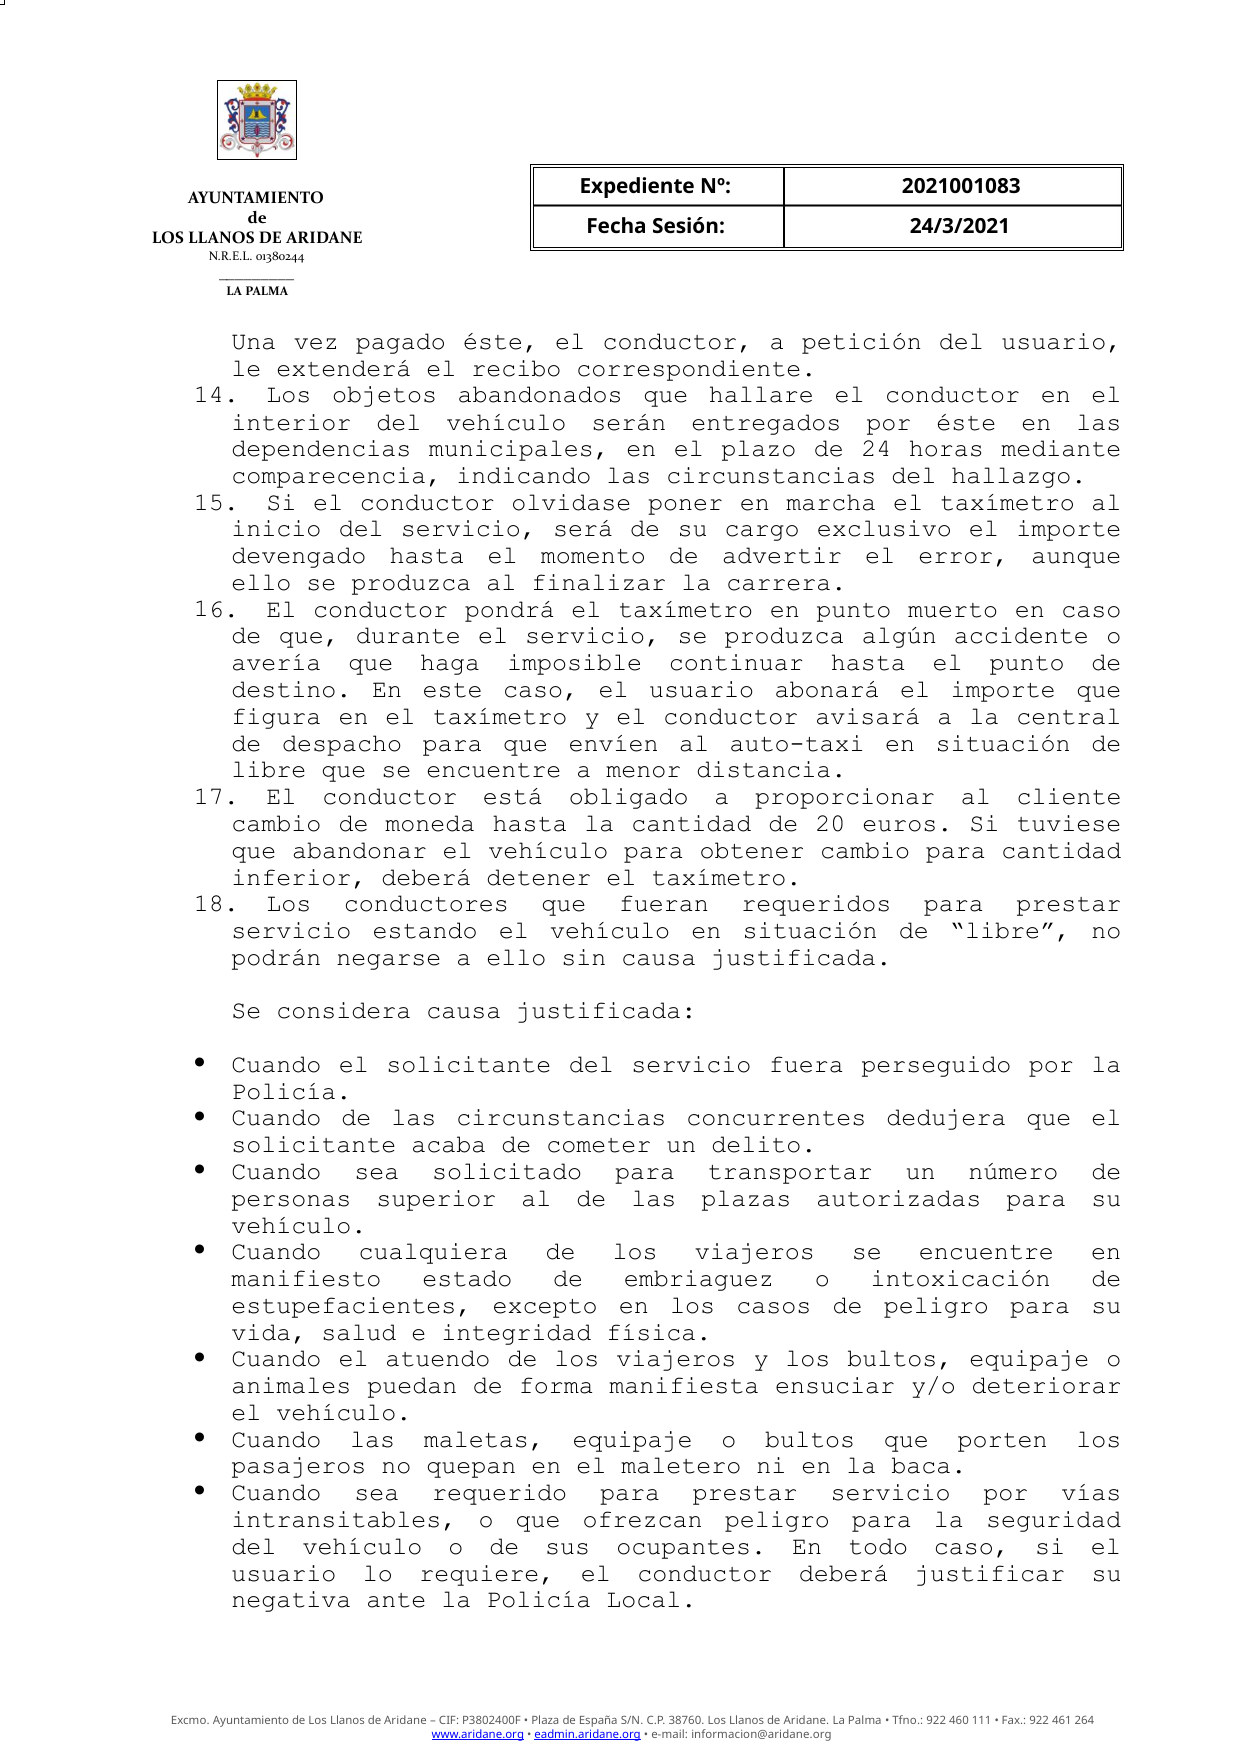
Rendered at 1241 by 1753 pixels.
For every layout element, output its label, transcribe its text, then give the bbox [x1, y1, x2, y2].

text comparecencia, indicando las circunstancias del hallazgo. [231, 462, 1146, 489]
text Cuando sea solicitado para transportar un número de [231, 1158, 1146, 1185]
text AYUNTAMIENTO [188, 190, 387, 207]
text de despacho para que envíen al auto-taxi en situación de [231, 730, 1146, 757]
text 7. El conductor está obligado a proporcionar al cliente [234, 783, 1146, 810]
text 5. Si el conductor olvidase poner en marcha el taxímetro al [209, 489, 1146, 516]
text 1 [194, 889, 234, 917]
text Se considera causa justificada: [231, 996, 721, 1024]
text 1 [194, 594, 231, 622]
text vehículo. [231, 1212, 1146, 1237]
text el vehículo. [231, 1399, 1146, 1426]
text figura en el taxímetro y el conductor avisará a la central [231, 703, 1146, 730]
text  [194, 1232, 230, 1263]
text Excmo. Ayuntamiento de Los Llanos de Aridane – CIF: P3802400F • Plaza de España S/N. C.P. 38760. Los Llanos de Aridane. La Palma • Tfno.: 922 460 111 • Fax.: 922 461 264 [171, 1713, 1095, 1727]
text del vehículo o de sus ocupantes. En todo caso, si el [231, 1533, 1146, 1560]
text ________ [226, 266, 317, 282]
text solicitante acaba de cometer un delito. [231, 1131, 1146, 1158]
text que abandonar el vehículo para obtener cambio para cantidad [231, 837, 1146, 863]
text ello se produzca al finalizar la carrera. [231, 569, 1146, 596]
text  [194, 1152, 230, 1183]
text Cuando cualquiera de los viajeros se encuentre en [231, 1237, 1146, 1265]
text de [247, 210, 387, 227]
text www.aridane.org • eadmin.aridane.org • e-mail: informacion@aridane.org [431, 1727, 1095, 1741]
text _ [219, 266, 226, 279]
text libre que se encuentre a menor distancia. [231, 757, 1146, 783]
text 1 [194, 380, 209, 408]
text dependencias municipales, en el plazo de 24 horas mediante [231, 435, 1146, 462]
text 1 [194, 782, 234, 810]
text le extenderá el recibo correspondiente. [231, 355, 1146, 380]
picture [218, 81, 296, 159]
text vida, salud e integridad física. [231, 1319, 1146, 1345]
text 1 [194, 487, 231, 516]
text Cuando el atuendo de los viajeros y los bultos, equipaje o [231, 1345, 1146, 1372]
text LA PALMA [226, 286, 317, 298]
text pasajeros no quepan en el maletero ni en la baca. [231, 1452, 1146, 1479]
text 8. Los conductores que fueran requeridos para prestar [234, 890, 1146, 917]
text servicio estando el vehículo en situación de “libre”, no [231, 917, 1146, 944]
text intransitables, o que ofrezcan peligro para la seguridad [231, 1506, 1146, 1533]
text inicio del servicio, será de su cargo exclusivo el importe [231, 516, 1146, 542]
text Una vez pagado éste, el conductor, a petición del usuario, [231, 327, 1146, 355]
text Fecha Sesión: [586, 214, 761, 239]
text  [194, 1339, 230, 1370]
text estupefacientes, excepto en los casos de peligro para su [231, 1292, 1146, 1319]
text Cuando el solicitante del servicio fuera perseguido por la [231, 1049, 1146, 1078]
text  [194, 1099, 230, 1129]
text podrán negarse a ello sin causa justificada. [231, 944, 1146, 971]
text usuario lo requiere, el conductor deberá justificar su [231, 1560, 1146, 1586]
text LOS LLANOS DE ARIDANE [152, 230, 387, 247]
text  [194, 1045, 230, 1076]
text 24/3/2021 [909, 214, 1059, 239]
text destino. En este caso, el usuario abonará el importe que [231, 676, 1146, 703]
text personas superior al de las plazas autorizadas para su [231, 1185, 1146, 1212]
text inferior, deberá detener el taxímetro. [231, 863, 1146, 890]
text de que, durante el servicio, se produzca algún accidente o [231, 622, 1146, 649]
text avería que haga imposible continuar hasta el punto de [231, 649, 1146, 676]
text manifiesto estado de embriaguez o intoxicación de [231, 1265, 1146, 1292]
text Cuando de las circunstancias concurrentes dedujera que el [231, 1104, 1146, 1131]
picture [531, 165, 1123, 250]
text  [194, 1420, 230, 1451]
text Cuando las maletas, equipaje o bultos que porten los [231, 1426, 1146, 1452]
text 6. El conductor pondrá el taxímetro en punto muerto en caso [209, 596, 1146, 622]
text cambio de moneda hasta la cantidad de 20 euros. Si tuviese [231, 810, 1146, 837]
text _ [317, 266, 327, 282]
text interior del vehículo serán entregados por éste en las [231, 408, 1146, 435]
text 4. Los objetos abandonados que hallare el conductor en el [209, 380, 1146, 408]
text  [194, 1473, 230, 1504]
text devengado hasta el momento de advertir el error, aunque [231, 542, 1146, 569]
text Expediente Nº: [579, 173, 761, 198]
text 2021001083 [902, 173, 1059, 198]
text negativa ante la Policía Local. [231, 1586, 1146, 1613]
text Policía. [231, 1078, 1146, 1104]
text animales puedan de forma manifiesta ensuciar y/o deteriorar [231, 1372, 1146, 1399]
text N.R.E.L. 01380244 [208, 250, 327, 262]
text Cuando sea requerido para prestar servicio por vías [231, 1479, 1146, 1506]
